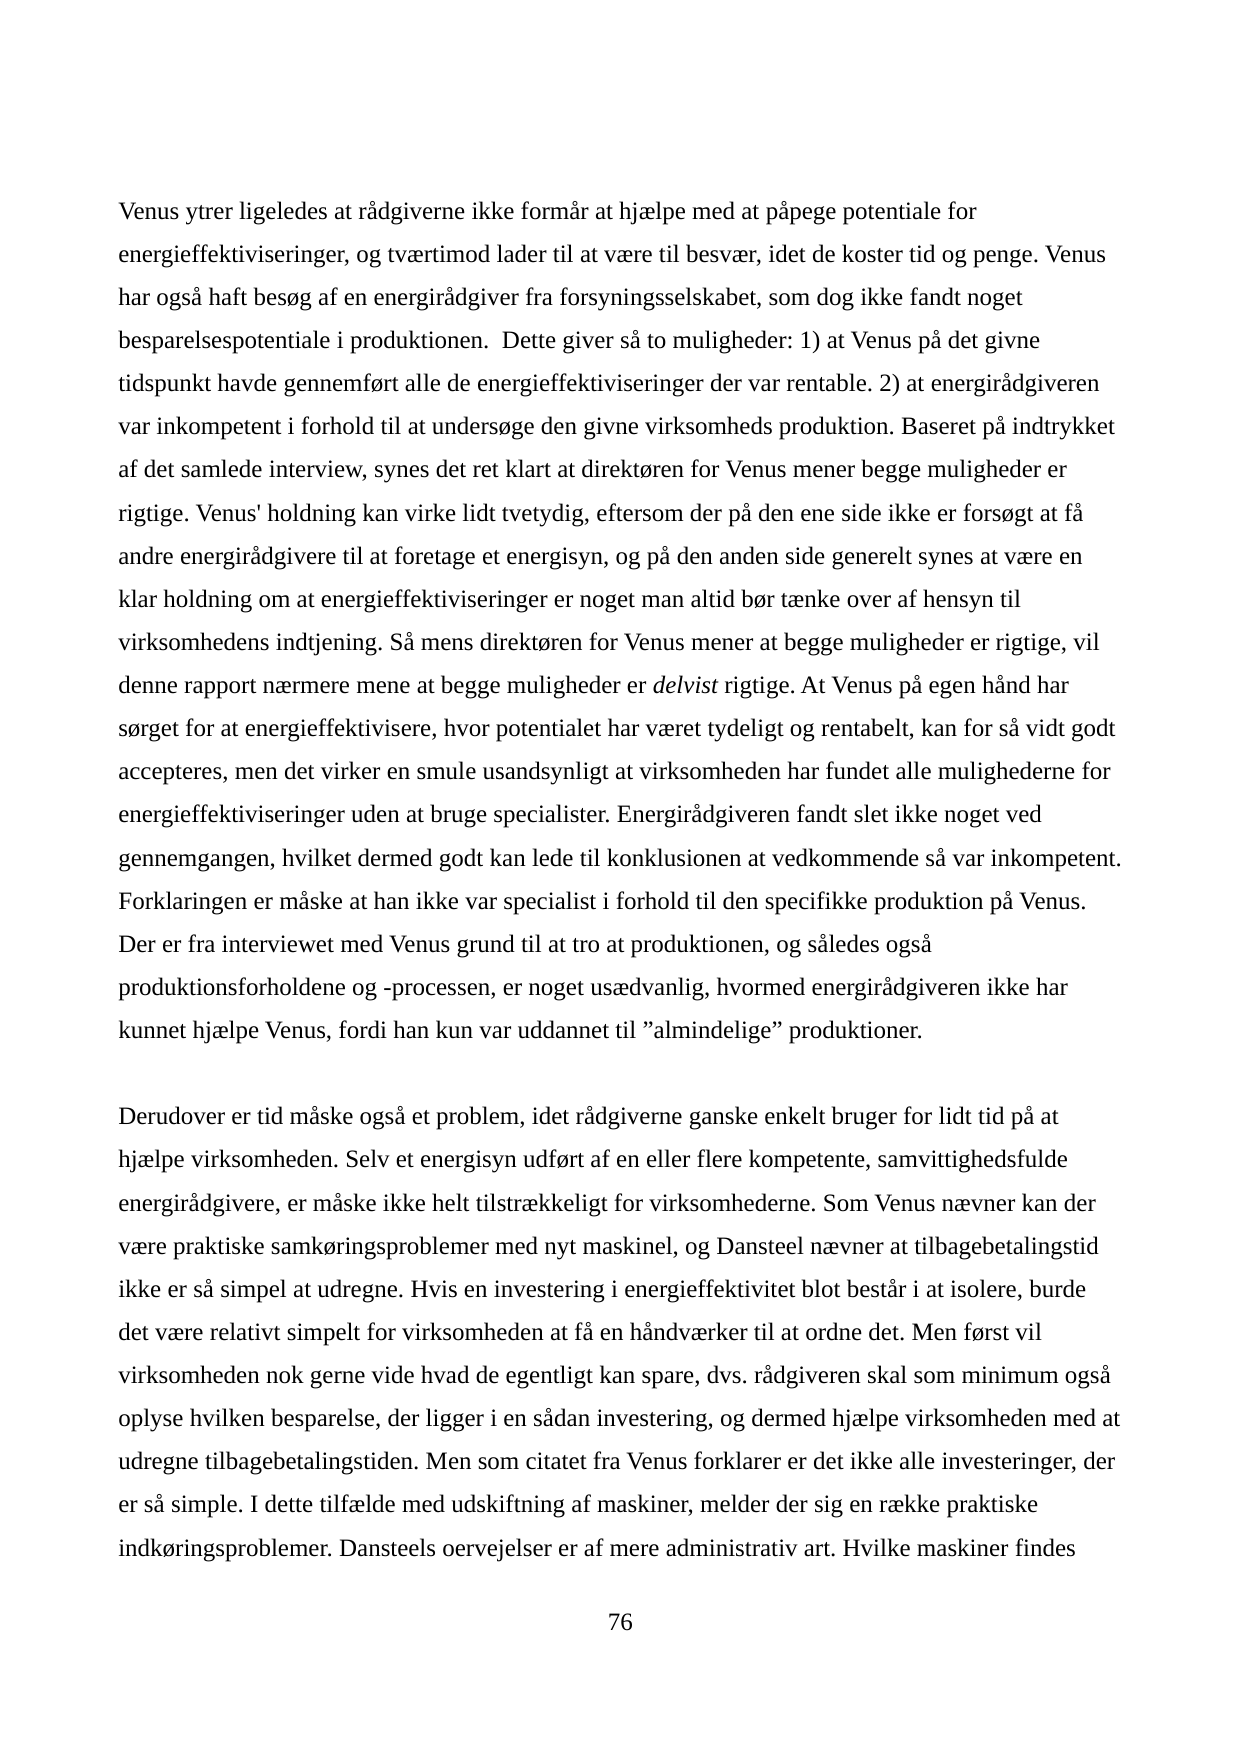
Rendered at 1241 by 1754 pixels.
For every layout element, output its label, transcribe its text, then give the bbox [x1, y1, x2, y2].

text Derudover er tid måske også et problem, idet rådgiverne ganske enkelt bruger for lidt tid på at hjælpe virksomheden. Selv et energisyn udført af en eller flere kompetente, samvittighedsfulde energirådgivere, er måske ikke helt tilstrækkeligt for virksomhederne. Som Venus nævner kan der være praktiske samkøringsproblemer med nyt maskinel, og Dansteel nævner at tilbagebetalingstid ikke er så simpel at udregne. Hvis en investering i energieffektivitet blot består i at isolere, burde det være relativt simpelt for virksomheden at få en håndværker til at ordne det. Men først vil virksomheden nok gerne vide hvad de egentligt kan spare, dvs. rådgiveren skal som minimum også oplyse hvilken besparelse, der ligger i en sådan investering, og dermed hjælpe virksomheden med at udregne tilbagebetalingstiden. Men som citatet fra Venus forklarer er det ikke alle investeringer, der er så simple. I dette tilfælde med udskiftning af maskiner, melder der sig en række praktiske indkøringsproblemer. Dansteels oervejelser er af mere administrativ art. Hvilke maskiner findes [118, 1101, 1122, 1561]
text Venus ytrer ligeledes at rådgiverne ikke formår at hjælpe med at påpege potentiale for energieffektiviseringer, og tværtimod lader til at være til besvær, idet de koster tid og penge. Venus har også haft besøg af en energirådgiver fra forsyningsselskabet, som dog ikke fandt noget besparelsespotentiale i produktionen. Dette giver så to muligheder: 1) at Venus på det givne tidspunkt havde gennemført alle de energieffektiviseringer der var rentable. 2) at energirådgiveren var inkompetent i forhold til at undersøge den givne virksomheds produktion. Baseret på indtrykket af det samlede interview, synes det ret klart at direktøren for Venus mener begge muligheder er rigtige. Venus' holdning kan virke lidt tvetydig, eftersom der på den ene side ikke er forsøgt at få andre energirådgivere til at foretage et energisyn, og på den anden side generelt synes at være en klar holdning om at energieffektiviseringer er noget man altid bør tænke over af hensyn til virksomhedens indtjening. Så mens direktøren for Venus mener at begge muligheder er rigtige, vil denne rapport nærmere mene at begge muligheder er delvist rigtige. At Venus på egen hånd har sørget for at energieffektivisere, hvor potentialet har været tydeligt og rentabelt, kan for så vidt godt accepteres, men det virker en smule usandsynligt at virksomheden har fundet alle mulighederne for energieffektiviseringer uden at bruge specialister. Energirådgiveren fandt slet ikke noget ved gennemgangen, hvilket dermed godt kan lede til konklusionen at vedkommende så var inkompetent. Forklaringen er måske at han ikke var specialist i forhold til den specifikke produktion på Venus. Der er fra interviewet med Venus grund til at tro at produktionen, og således også produktionsforholdene og -processen, er noget usædvanlig, hvormed energirådgiveren ikke har kunnet hjælpe Venus, fordi han kun var uddannet til ”almindelige” produktioner. [118, 196, 1122, 1044]
